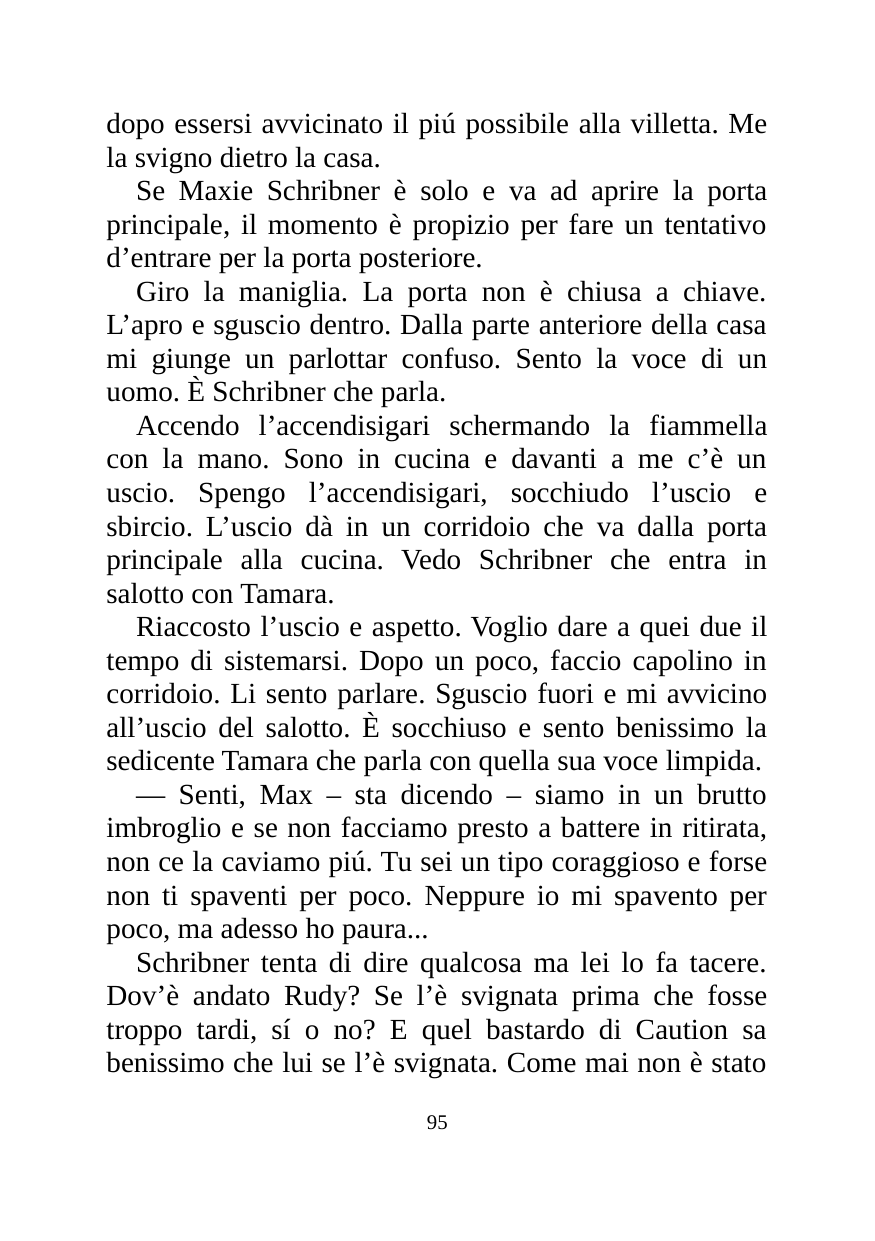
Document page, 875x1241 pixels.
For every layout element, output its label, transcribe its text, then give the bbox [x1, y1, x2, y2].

text Giro la maniglia. La porta non è chiusa a chiave. L’apro e sguscio dentro. Dalla parte anteriore della casa mi giunge un parlottar confuso. Sento la voce di un uomo. È Schribner che parla. [106, 274, 768, 408]
text dopo essersi avvicinato il piú possibile alla villetta. Me la svigno dietro la casa. [106, 106, 768, 173]
text Accendo l’accendisigari schermando la fiammella con la mano. Sono in cucina e davanti a me c’è un uscio. Spengo l’accendisigari, socchiudo l’uscio e sbircio. L’uscio dà in un corridoio che va dalla porta principale alla cucina. Vedo Schribner che entra in salotto con Tamara. [106, 408, 768, 609]
text Schribner tenta di dire qualcosa ma lei lo fa tacere. Dov’è andato Rudy? Se l’è svignata prima che fosse troppo tardi, sí o no? E quel bastardo di Caution sa benissimo che lui se l’è svignata. Come mai non è stato [106, 945, 768, 1079]
text — Senti, Max – sta dicendo – siamo in un brutto imbroglio e se non facciamo presto a battere in ritirata, non ce la caviamo piú. Tu sei un tipo coraggioso e forse non ti spaventi per poco. Neppure io mi spavento per poco, ma adesso ho paura... [106, 777, 768, 945]
text Se Maxie Schribner è solo e va ad aprire la porta principale, il momento è propizio per fare un tentativo d’entrare per la porta posteriore. [106, 173, 768, 274]
text Riaccosto l’uscio e aspetto. Voglio dare a quei due il tempo di sistemarsi. Dopo un poco, faccio capolino in corridoio. Li sento parlare. Sguscio fuori e mi avvicino all’uscio del salotto. È socchiuso e sento benissimo la sedicente Tamara che parla con quella sua voce limpida. [106, 609, 768, 777]
